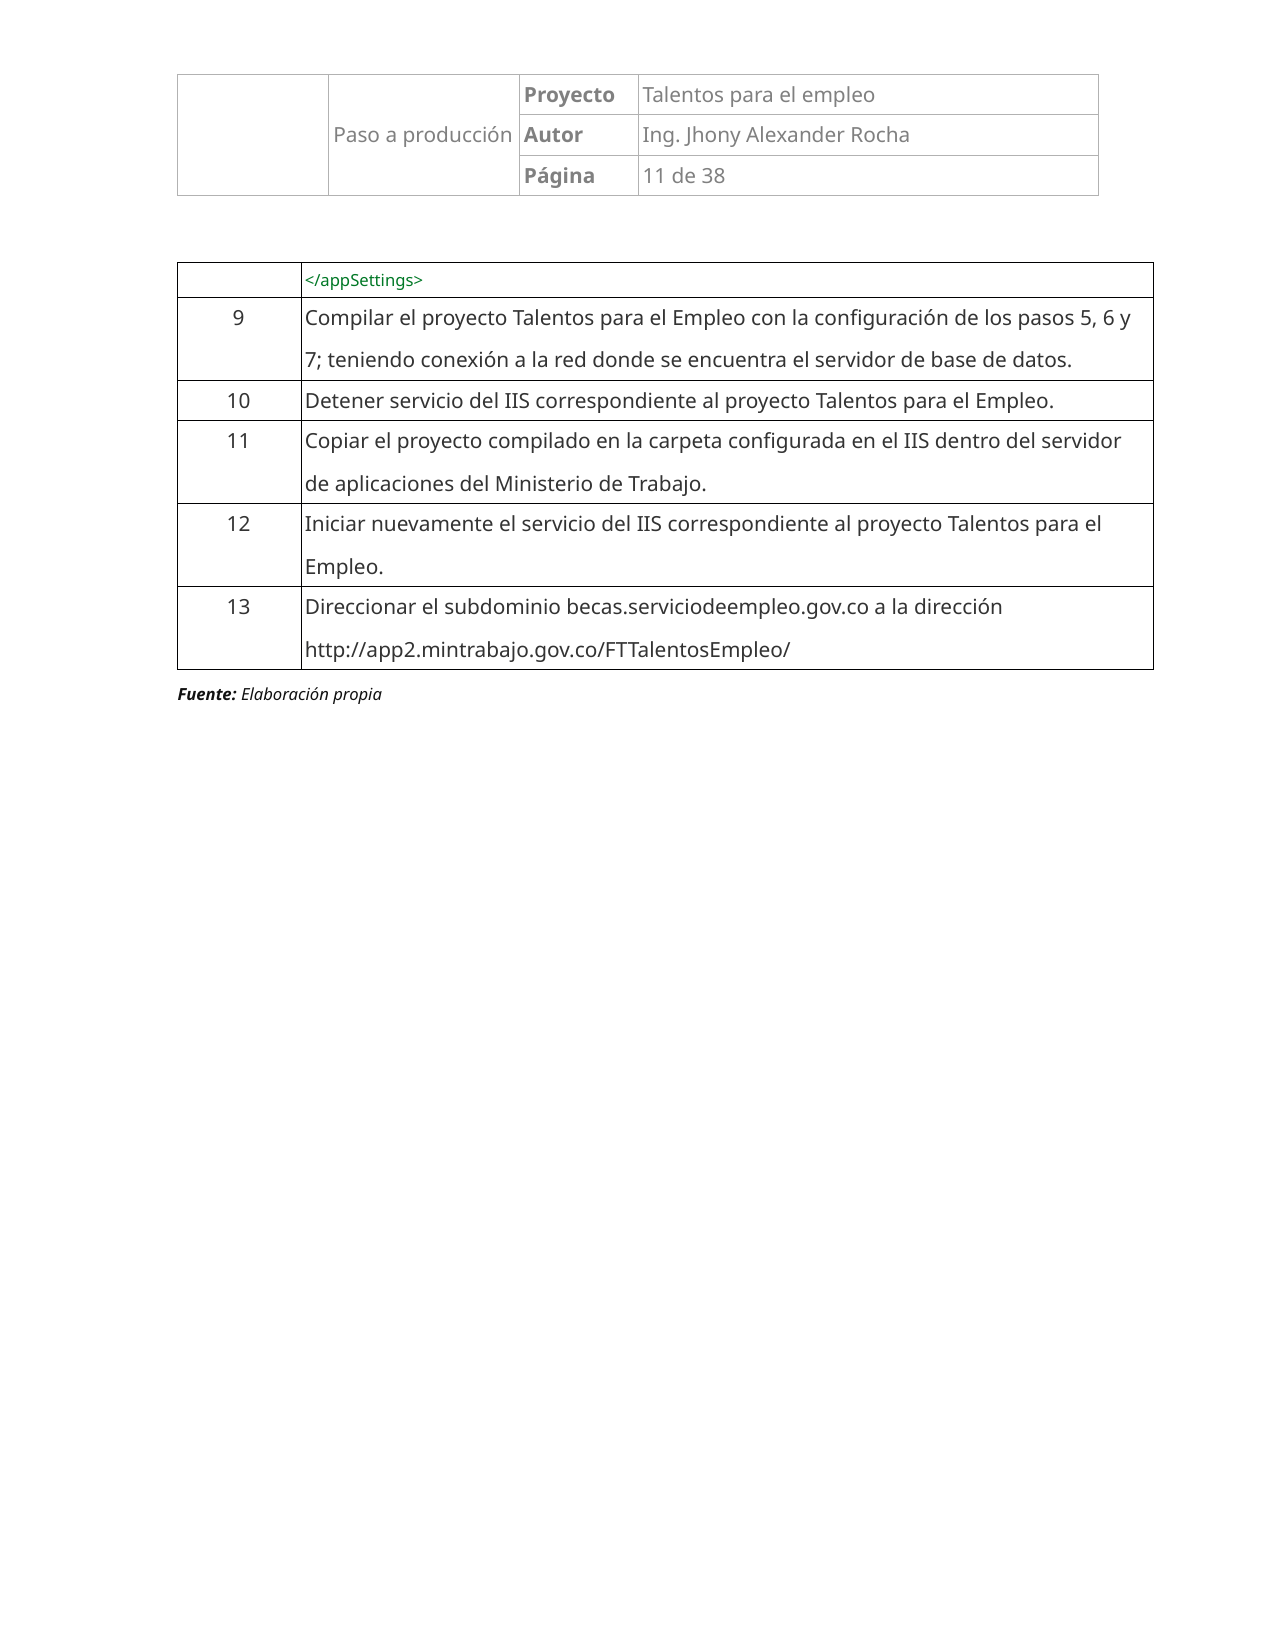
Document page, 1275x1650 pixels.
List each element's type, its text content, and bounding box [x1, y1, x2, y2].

table_cell Direccionar el subdominio becas.serviciodeempleo.gov.co a la dirección http://app2.mintrabajo.gov.co/FTTalentosEmpleo/ [302, 587, 1153, 669]
table_cell 12 [178, 504, 301, 586]
table_cell </appSettings> [302, 263, 1153, 297]
text Fuente: Elaboración propia [177, 682, 1098, 705]
table_cell Iniciar nuevamente el servicio del IIS correspondiente al proyecto Talentos para el Empleo. [302, 504, 1153, 586]
table_cell Copiar el proyecto compilado en la carpeta configurada en el IIS dentro del servidor de aplicaciones del Ministerio de Trabajo. [302, 421, 1153, 503]
table_cell Detener servicio del IIS correspondiente al proyecto Talentos para el Empleo. [302, 381, 1153, 420]
table_cell 9 [178, 298, 301, 380]
table_cell [178, 263, 301, 297]
table_cell 11 [178, 421, 301, 503]
table_cell Compilar el proyecto Talentos para el Empleo con la configuración de los pasos 5, 6 y 7; teniendo conexión a la red donde se encuentra el servidor de base de datos. [302, 298, 1153, 380]
table_cell 10 [178, 381, 301, 420]
table_cell 13 [178, 587, 301, 669]
